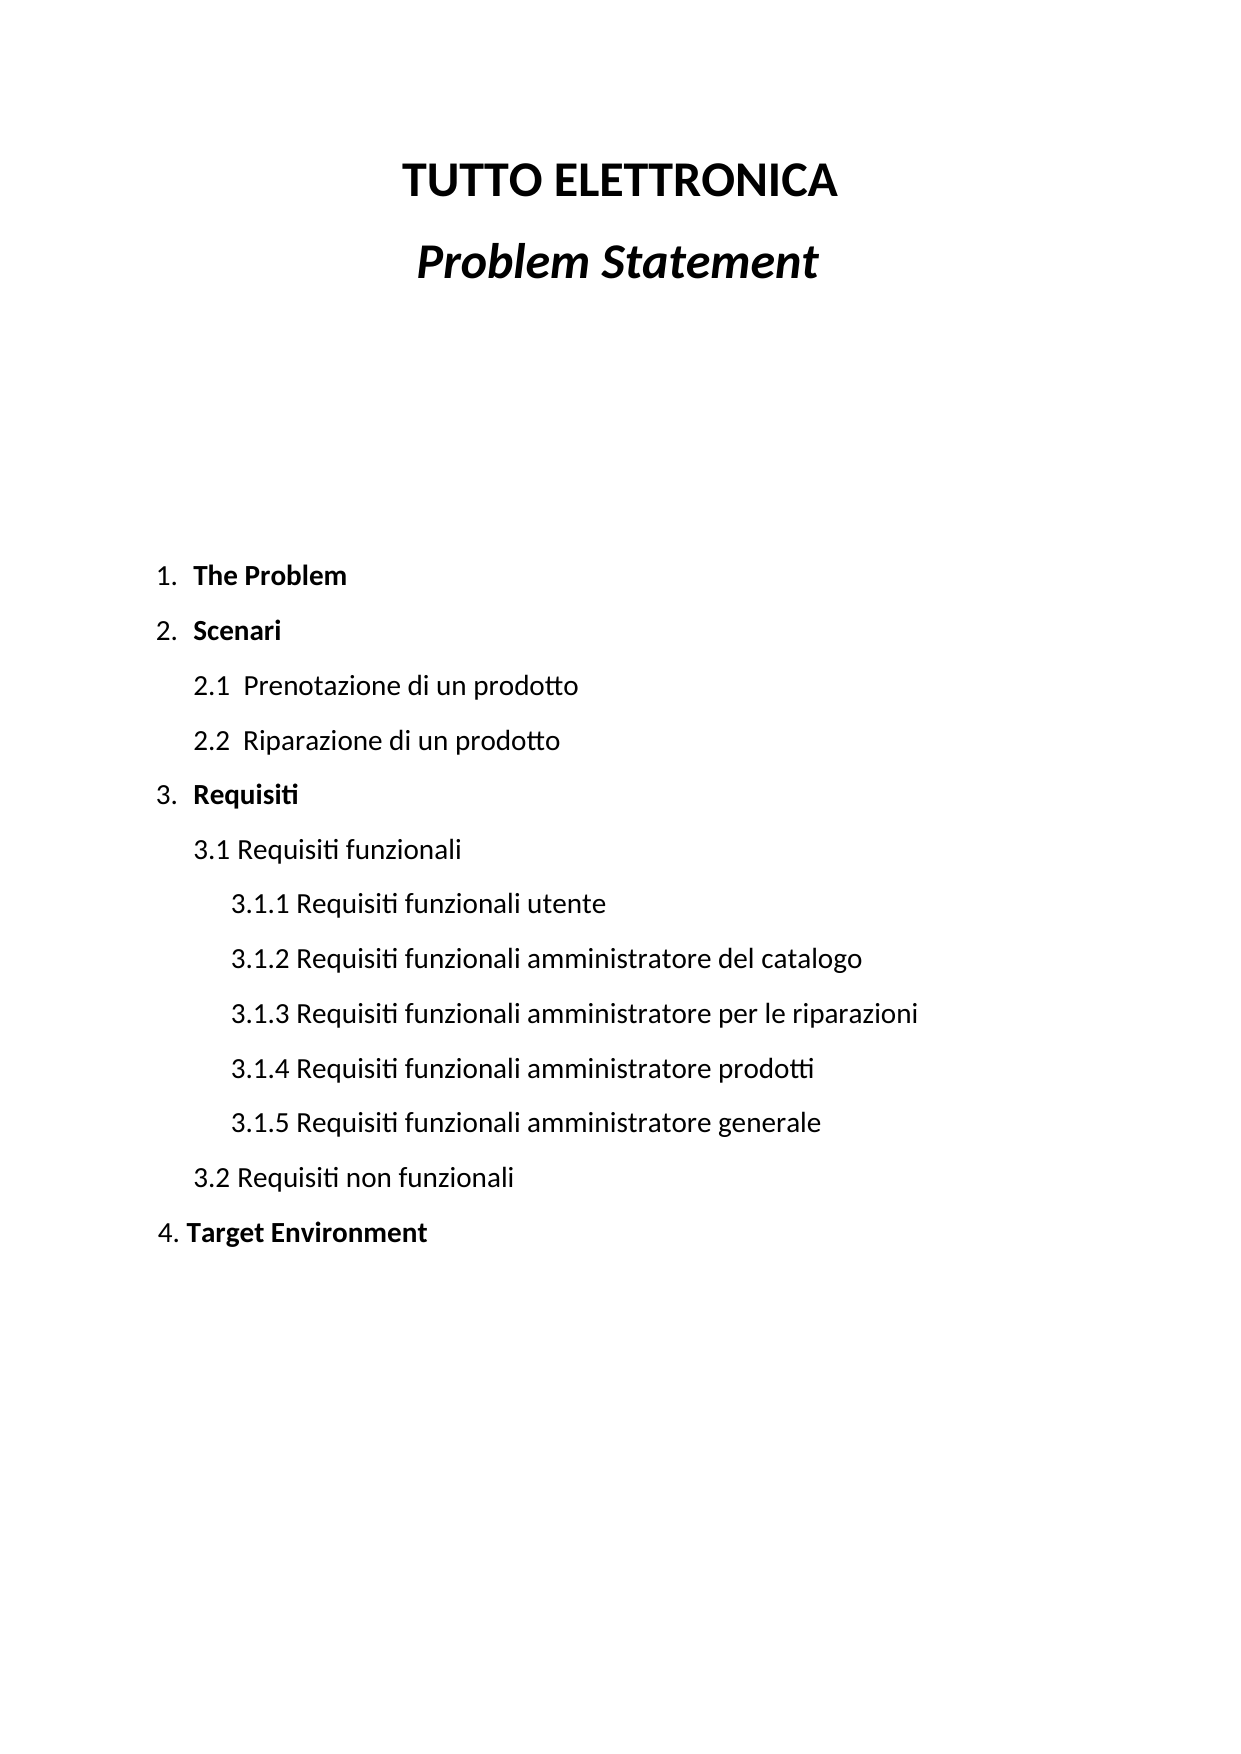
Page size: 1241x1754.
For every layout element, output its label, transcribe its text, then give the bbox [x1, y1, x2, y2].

list 2.2 Riparazione di un prodotto [156, 722, 1122, 757]
list 3.1.3 Requisiti funzionali amministratore per le riparazioni [193, 995, 1122, 1031]
text Problem Statement [118, 229, 1122, 291]
text 4. Target Environment [118, 1214, 1122, 1249]
list Requisiti [156, 776, 1122, 812]
list Requisiti funzionali [193, 831, 1122, 867]
list 3.1.5 Requisiti funzionali amministratore generale [193, 1104, 1122, 1140]
list 3.1.1 Requisiti funzionali utente [193, 886, 1122, 921]
list 2.1 Prenotazione di un prodotto [156, 667, 1122, 702]
list The Problem [156, 557, 1122, 593]
list 3.1.4 Requisiti funzionali amministratore prodotti [193, 1050, 1122, 1085]
text TUTTO ELETTRONICA [118, 148, 1122, 209]
list Requisiti non funzionali [193, 1159, 1122, 1195]
list Scenari [156, 612, 1122, 648]
list 3.1.2 Requisiti funzionali amministratore del catalogo [193, 940, 1122, 976]
